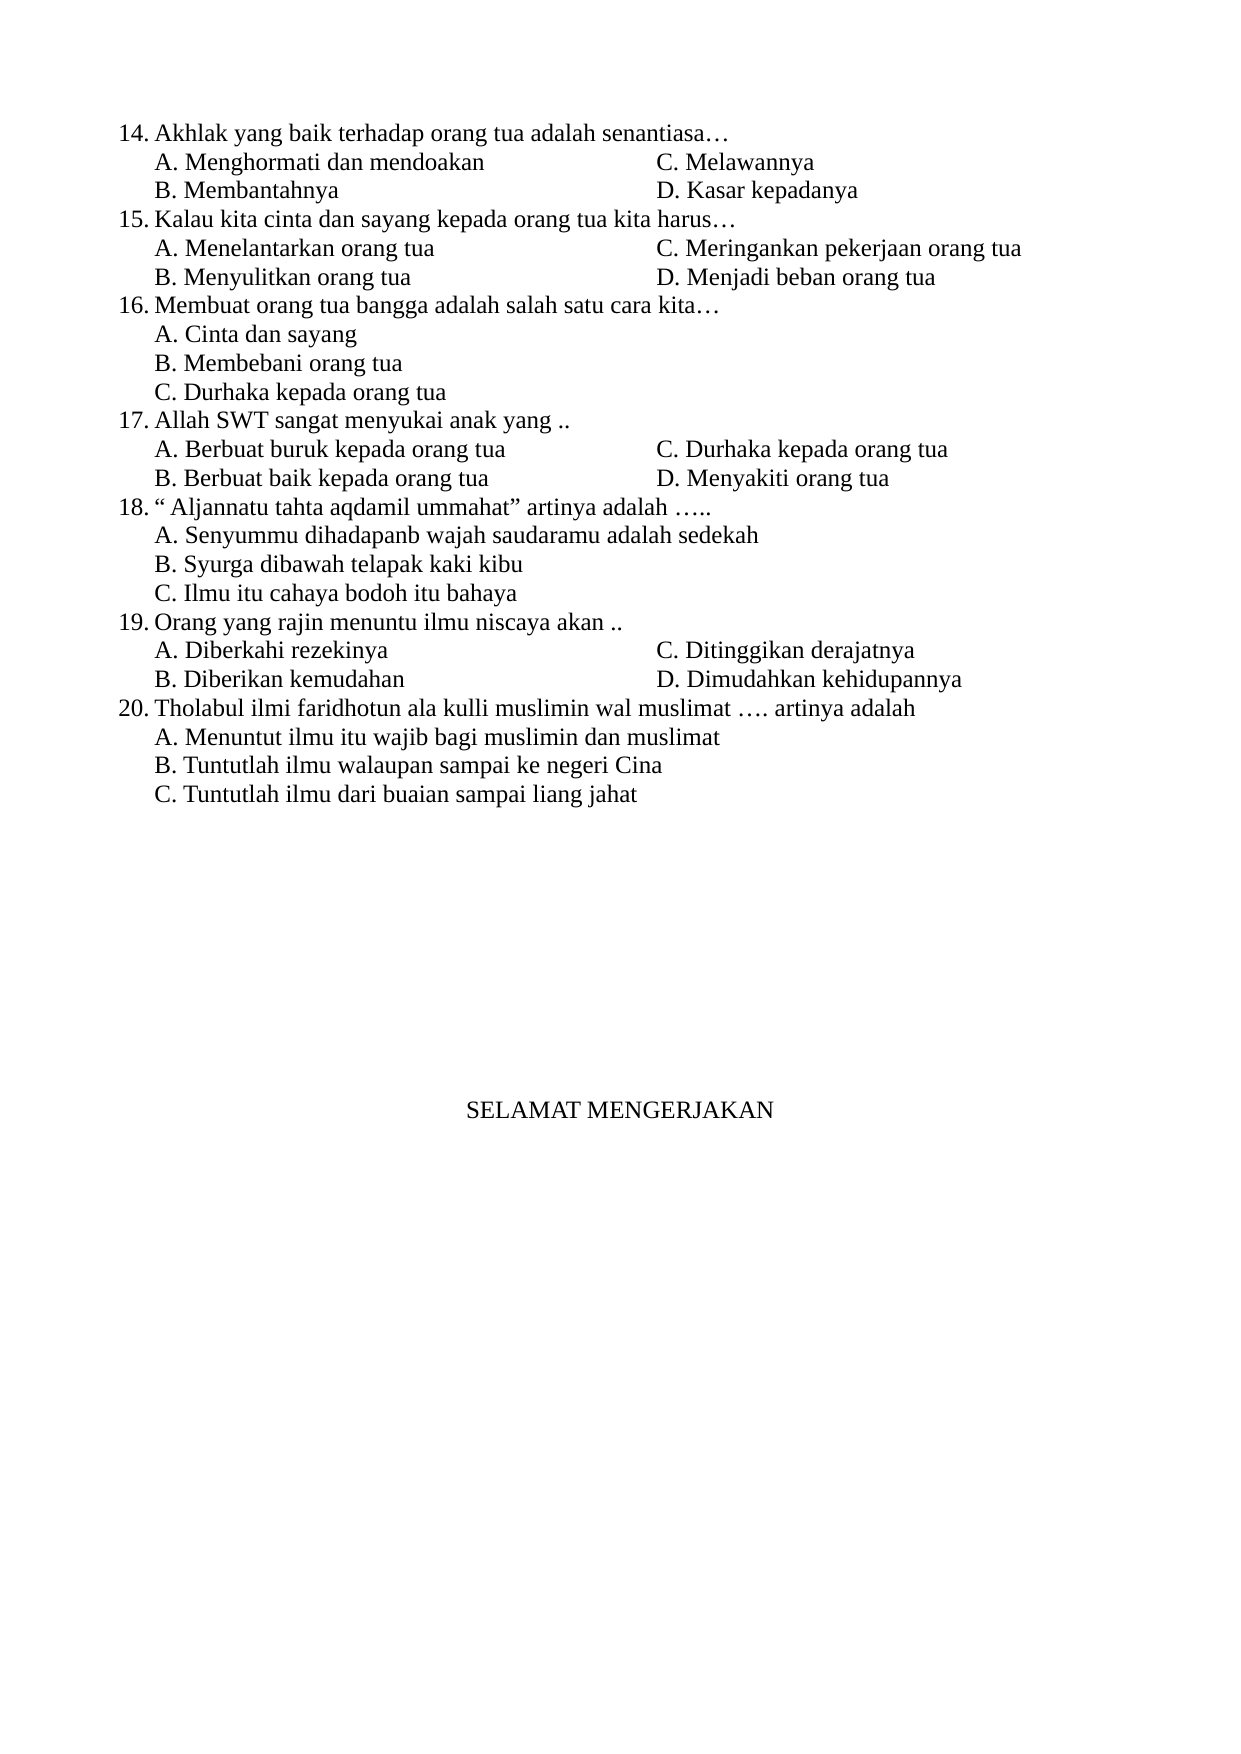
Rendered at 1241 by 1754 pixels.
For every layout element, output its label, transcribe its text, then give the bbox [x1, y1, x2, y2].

text C. Durhaka kepada orang tua [118, 377, 1122, 406]
text 17. Allah SWT sangat menyukai anak yang .. [118, 406, 1122, 434]
text C. Tuntutlah ilmu dari buaian sampai liang jahat [118, 779, 1122, 808]
text 15. Kalau kita cinta dan sayang kepada orang tua kita harus… [118, 204, 1122, 233]
text A. Berbuat buruk kepada orang tua [118, 434, 620, 463]
text B. Tuntutlah ilmu walaupan sampai ke negeri Cina [118, 751, 1122, 779]
text B. Membebani orang tua [118, 348, 1122, 377]
text A. Senyummu dihadapanb wajah saudaramu adalah sedekah [118, 521, 1122, 549]
text C. Ditinggikan derajatnya [620, 636, 1122, 664]
text A. Diberkahi rezekinya [118, 636, 620, 664]
text 16. Membuat orang tua bangga adalah salah satu cara kita… [118, 291, 1122, 319]
text D. Kasar kepadanya [620, 176, 1122, 204]
text 14. Akhlak yang baik terhadap orang tua adalah senantiasa… [118, 118, 1122, 147]
text B. Menyulitkan orang tua [118, 262, 620, 291]
text 20. Tholabul ilmi faridhotun ala kulli muslimin wal muslimat …. artinya adalah [118, 693, 1122, 722]
text D. Dimudahkan kehidupannya [620, 664, 1122, 693]
text B. Syurga dibawah telapak kaki kibu [118, 549, 1122, 578]
text A. Menelantarkan orang tua [118, 233, 620, 262]
text 18. “ Aljannatu tahta aqdamil ummahat” artinya adalah ….. [118, 492, 1122, 521]
text D. Menyakiti orang tua [620, 463, 1122, 492]
text C. Melawannya [620, 147, 1122, 176]
text A. Menuntut ilmu itu wajib bagi muslimin dan muslimat [118, 722, 1122, 751]
text 19. Orang yang rajin menuntu ilmu niscaya akan .. [118, 607, 1122, 636]
text B. Diberikan kemudahan [118, 664, 620, 693]
text SELAMAT MENGERJAKAN [118, 1096, 1122, 1124]
text B. Berbuat baik kepada orang tua [118, 463, 620, 492]
text C. Meringankan pekerjaan orang tua [620, 233, 1122, 262]
text C. Durhaka kepada orang tua [620, 434, 1122, 463]
text B. Membantahnya [118, 176, 620, 204]
text D. Menjadi beban orang tua [620, 262, 1122, 291]
text C. Ilmu itu cahaya bodoh itu bahaya [118, 578, 1122, 607]
text A. Cinta dan sayang [118, 319, 1122, 348]
text A. Menghormati dan mendoakan [118, 147, 620, 176]
